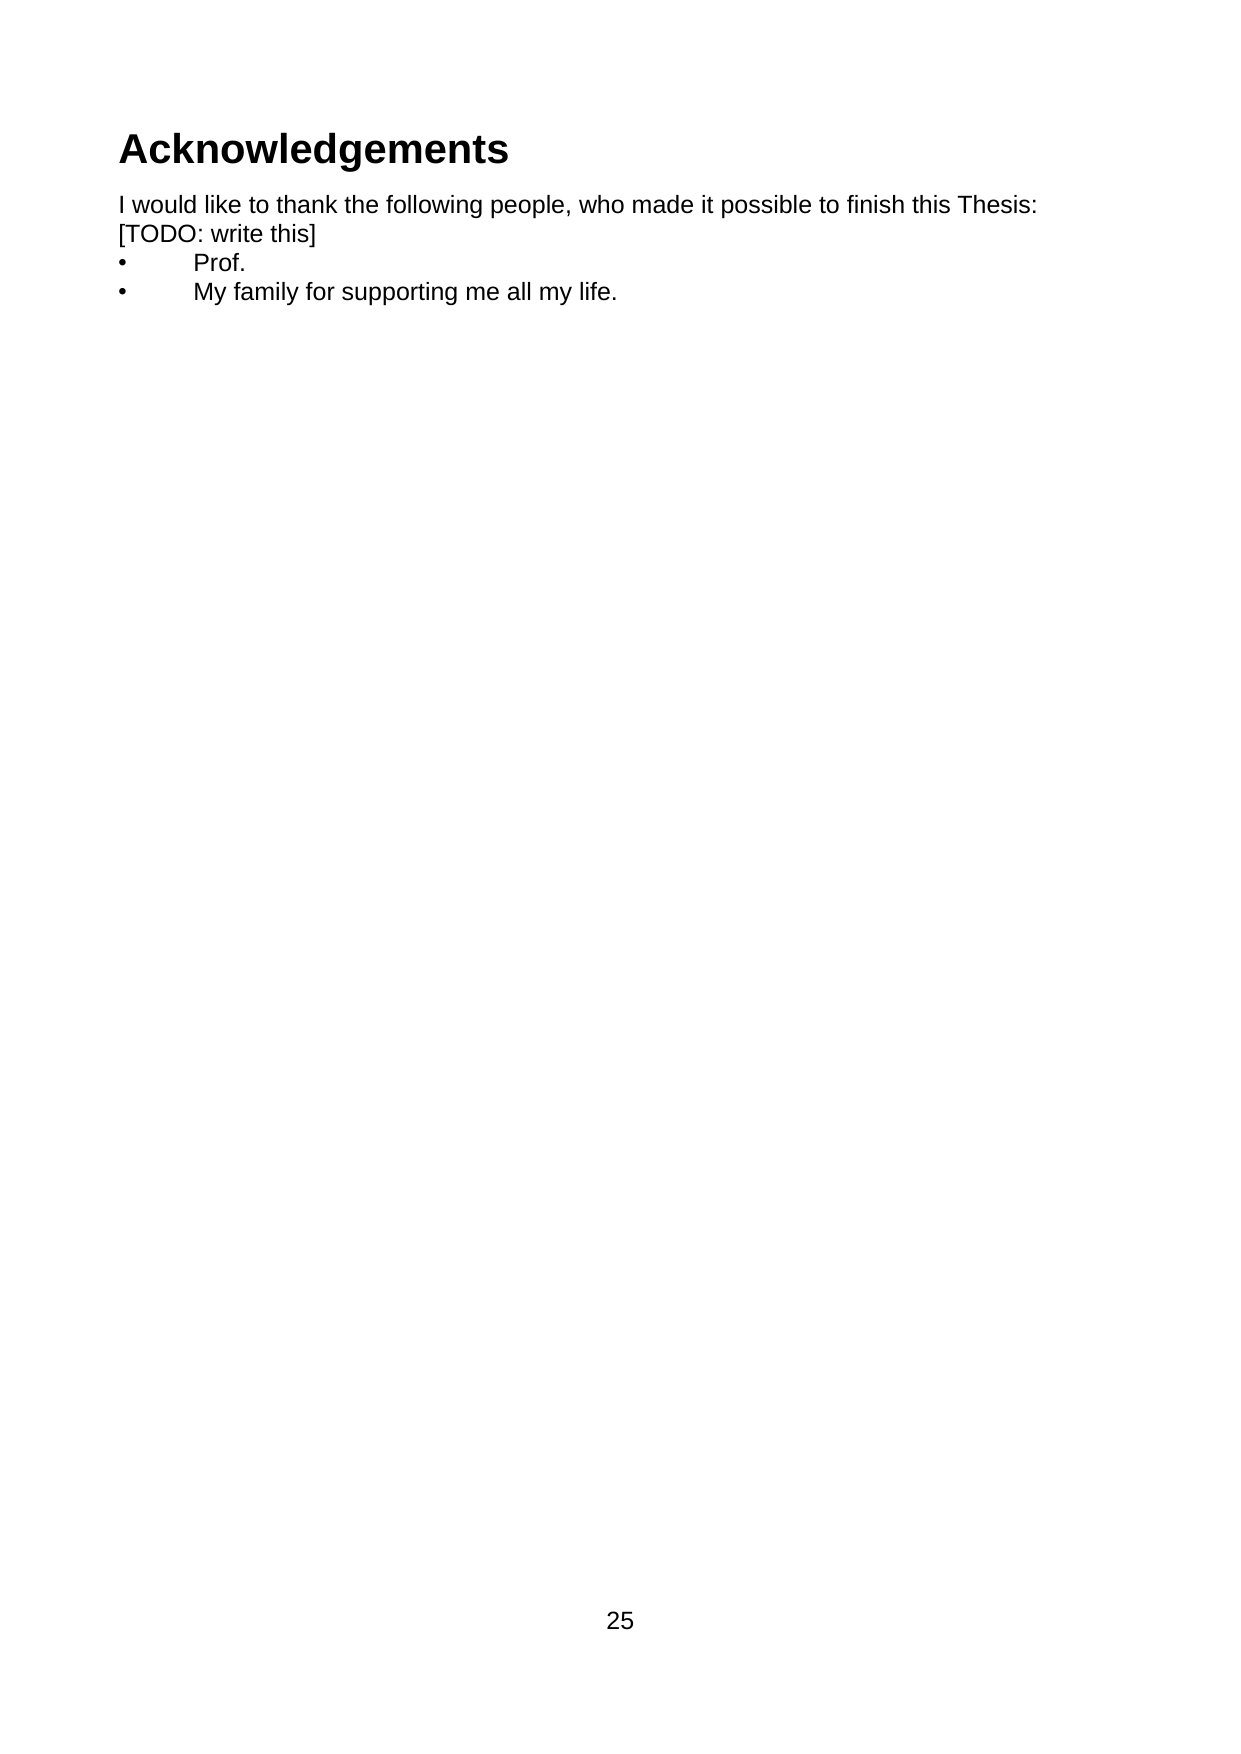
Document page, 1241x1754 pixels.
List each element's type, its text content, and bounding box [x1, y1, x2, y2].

list My family for supporting me all my life. [118, 276, 1122, 305]
text I would like to thank the following people, who made it possible to finish this Thesis: [118, 190, 1122, 219]
list Prof. [118, 248, 1122, 276]
text Acknowledgements [118, 124, 1122, 172]
text [TODO: write this] [118, 219, 1122, 248]
